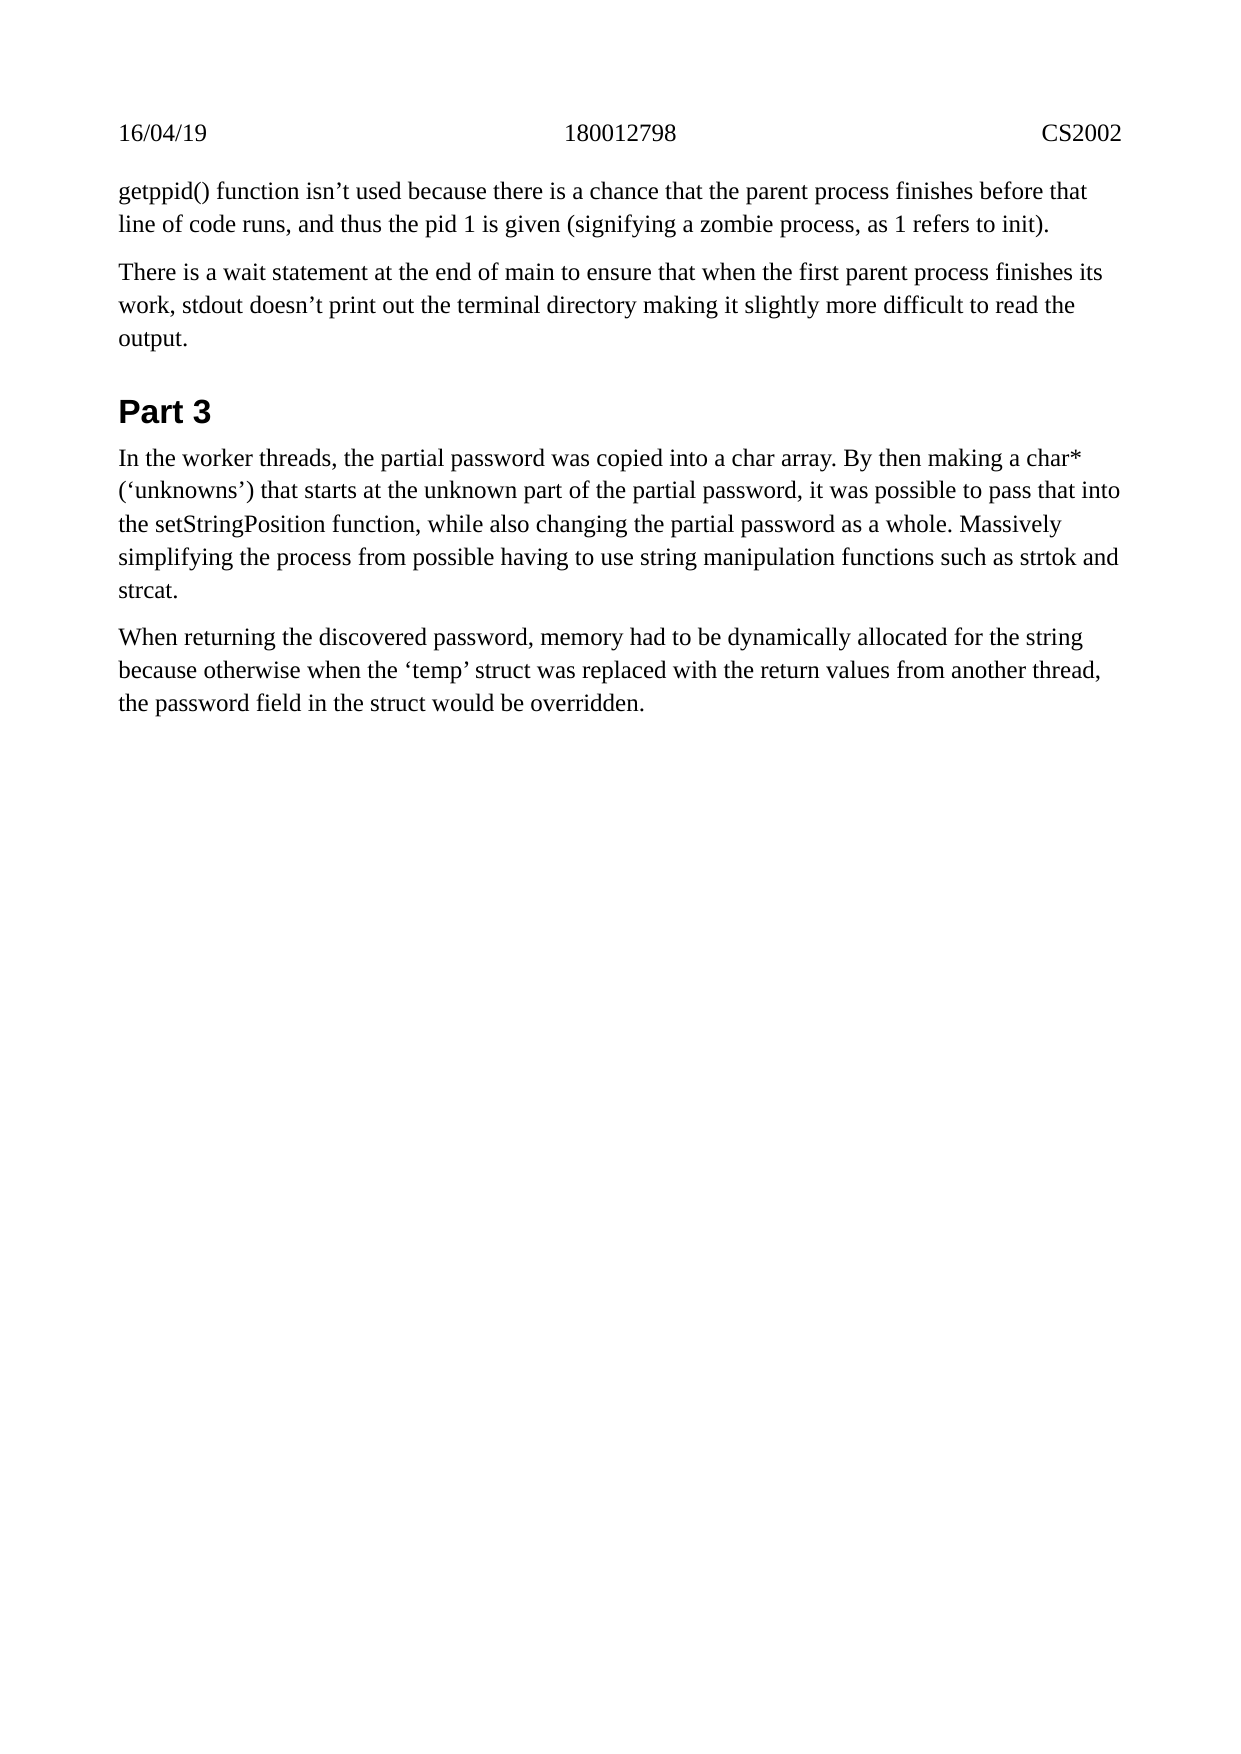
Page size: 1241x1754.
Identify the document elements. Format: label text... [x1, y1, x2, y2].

text In the worker threads, the partial password was copied into a char array. By then making a char* (‘unknowns’) that starts at the unknown part of the partial password, it was possible to pass that into the setStringPosition function, while also changing the partial password as a whole. Massively simplifying the process from possible having to use string manipulation functions such as strtok and strcat. [118, 443, 1122, 603]
subtitle Part 3 [118, 391, 1122, 430]
text getppid() function isn’t used because there is a chance that the parent process finishes before that line of code runs, and thus the pid 1 is given (signifying a zombie process, as 1 refers to init). [118, 176, 1122, 238]
text There is a wait statement at the end of main to ensure that when the first parent process finishes its work, stdout doesn’t print out the terminal directory making it slightly more difficult to read the output. [118, 257, 1122, 352]
text When returning the discovered password, memory had to be dynamically allocated for the string because otherwise when the ‘temp’ struct was replaced with the return values from another thread, the password field in the struct would be overridden. [118, 622, 1122, 717]
